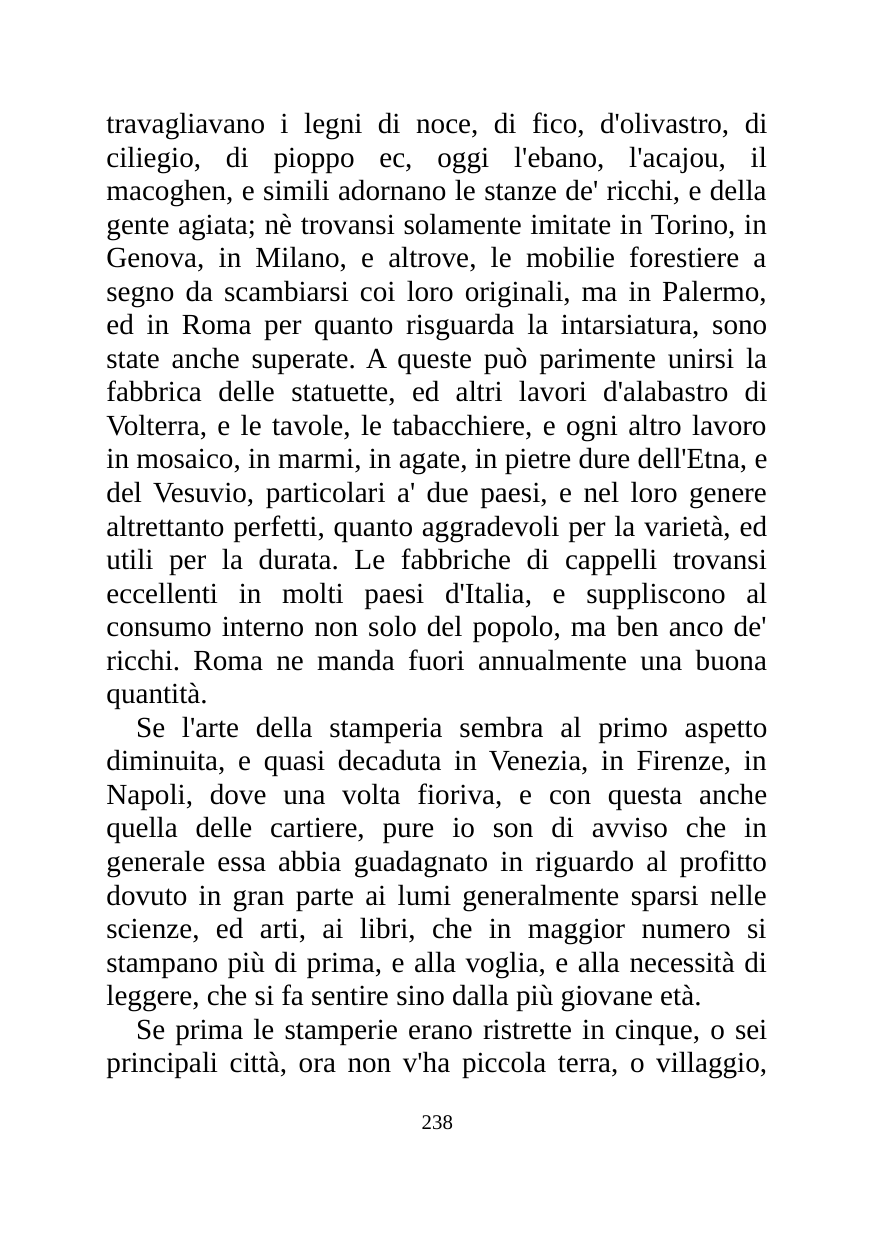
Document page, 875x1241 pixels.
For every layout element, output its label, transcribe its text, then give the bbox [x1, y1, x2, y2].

text Se l'arte della stamperia sembra al primo aspetto diminuita, e quasi decaduta in Venezia, in Firenze, in Napoli, dove una volta fioriva, e con questa anche quella delle cartiere, pure io son di avviso che in generale essa abbia guadagnato in riguardo al profitto dovuto in gran parte ai lumi generalmente sparsi nelle scienze, ed arti, ai libri, che in maggior numero si stampano più di prima, e alla voglia, e alla necessità di leggere, che si fa sentire sino dalla più giovane età. [106, 710, 768, 1012]
text travagliavano i legni di noce, di fico, d'olivastro, di ciliegio, di pioppo ec, oggi l'ebano, l'acajou, il macoghen, e simili adornano le stanze de' ricchi, e della gente agiata; nè trovansi solamente imitate in Torino, in Genova, in Milano, e altrove, le mobilie forestiere a segno da scambiarsi coi loro originali, ma in Palermo, ed in Roma per quanto risguarda la intarsiatura, sono state anche superate. A queste può parimente unirsi la fabbrica delle statuette, ed altri lavori d'alabastro di Volterra, e le tavole, le tabacchiere, e ogni altro lavoro in mosaico, in marmi, in agate, in pietre dure dell'Etna, e del Vesuvio, particolari a' due paesi, e nel loro genere altrettanto perfetti, quanto aggradevoli per la varietà, ed utili per la durata. Le fabbriche di cappelli trovansi eccellenti in molti paesi d'Italia, e suppliscono al consumo interno non solo del popolo, ma ben anco de' ricchi. Roma ne manda fuori annualmente una buona quantità. [106, 106, 768, 710]
text Se prima le stamperie erano ristrette in cinque, o sei principali città, ora non v'ha piccola terra, o villaggio, [106, 1012, 768, 1079]
